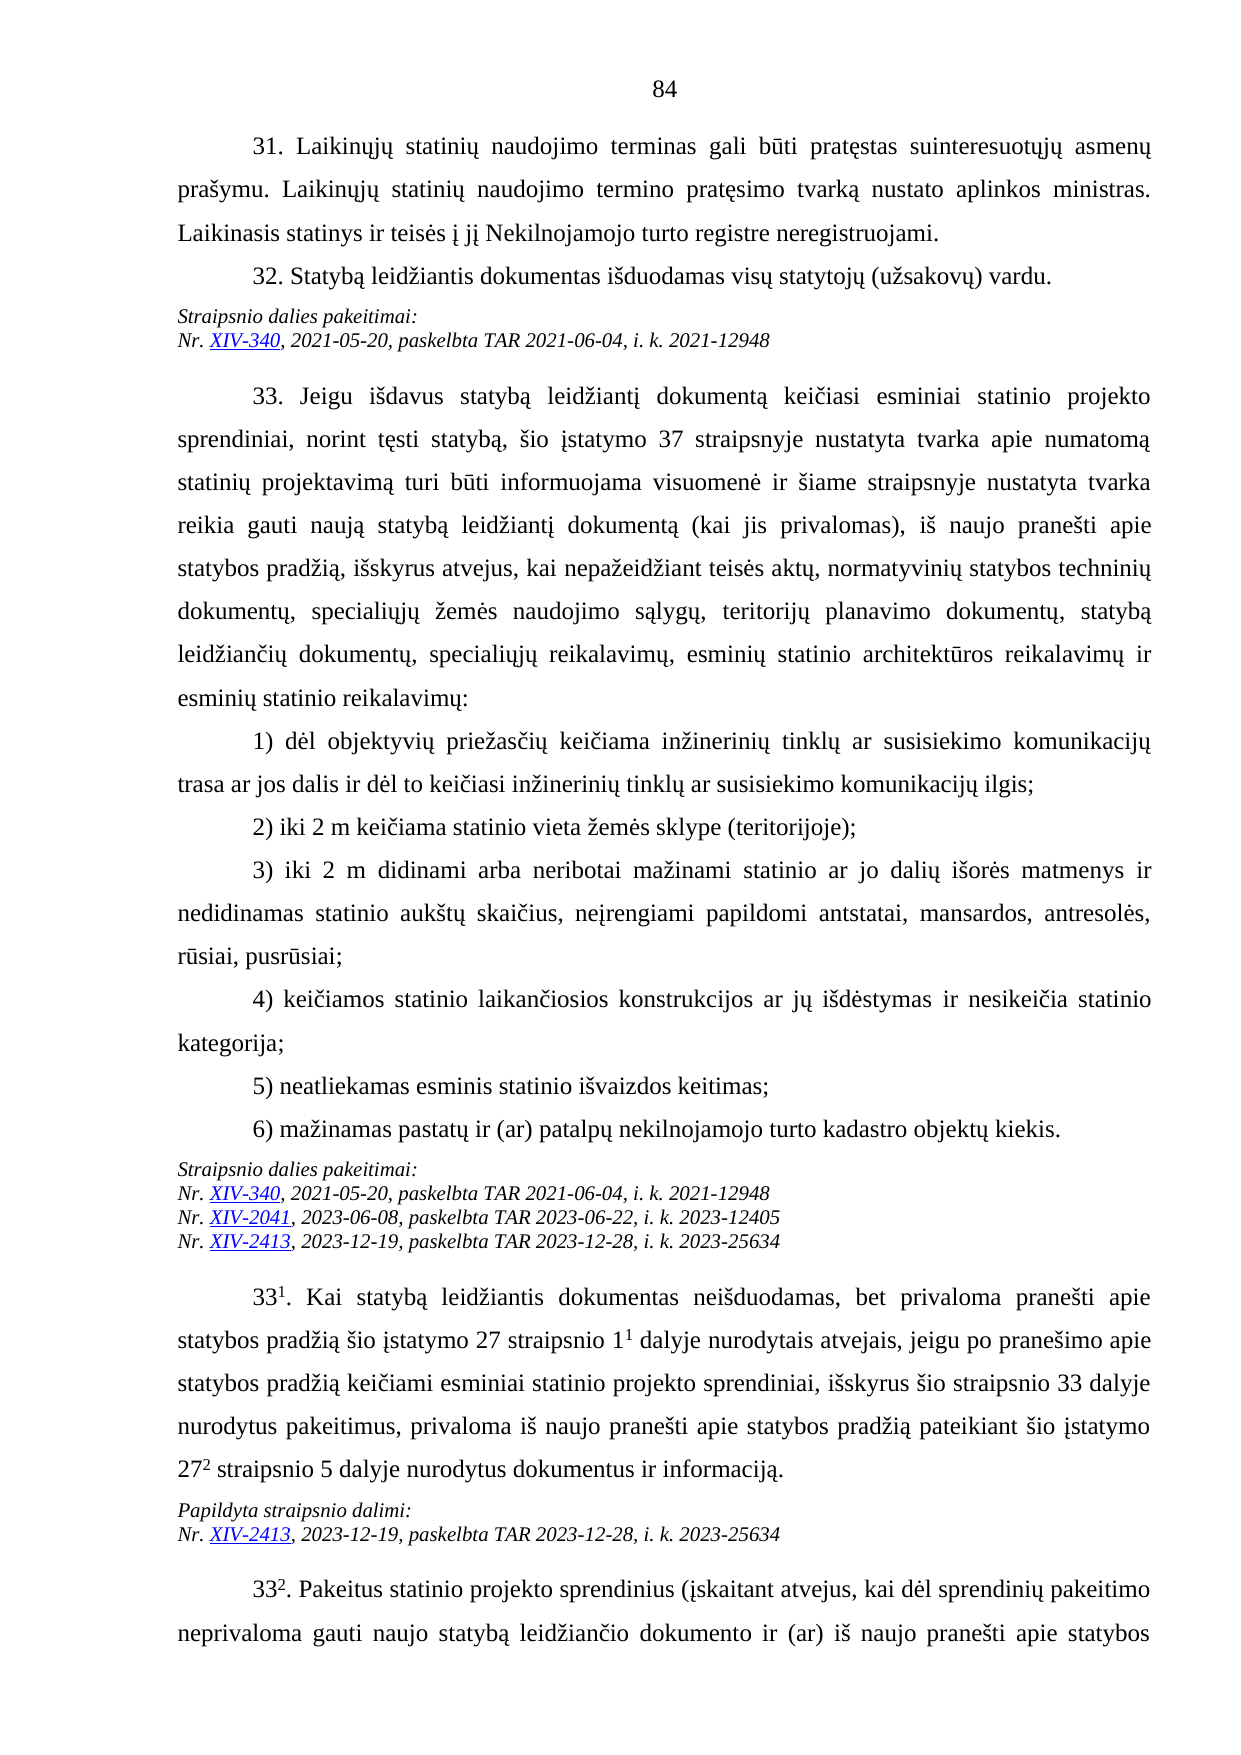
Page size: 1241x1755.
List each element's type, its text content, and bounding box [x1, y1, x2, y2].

text 1) dėl objektyvių priežasčių keičiama inžinerinių tinklų ar susisiekimo komunikacijų trasa ar jos dalis ir dėl to keičiasi inžinerinių tinklų ar susisiekimo komunikacijų ilgis; [177, 726, 1152, 798]
text 4) keičiamos statinio laikančiosios konstrukcijos ar jų išdėstymas ir nesikeičia statinio kategorija; [177, 984, 1152, 1056]
text 5) neatliekamas esminis statinio išvaizdos keitimas; [177, 1071, 1152, 1099]
text Nr. XIV-340, 2021-05-20, paskelbta TAR 2021-06-04, i. k. 2021-12948 [177, 1181, 1152, 1205]
text Nr. XIV-340, 2021-05-20, paskelbta TAR 2021-06-04, i. k. 2021-12948 [177, 328, 1152, 352]
text Nr. XIV-2041, 2023-06-08, paskelbta TAR 2023-06-22, i. k. 2023-12405 [177, 1205, 1152, 1229]
text 32. Statybą leidžiantis dokumentas išduodamas visų statytojų (užsakovų) vardu. [177, 261, 1152, 289]
text 33. Jeigu išdavus statybą leidžiantį dokumentą keičiasi esminiai statinio projekto sprendiniai, norint tęsti statybą, šio įstatymo 37 straipsnyje nustatyta tvarka apie numatomą statinių projektavimą turi būti informuojama visuomenė ir šiame straipsnyje nustatyta tvarka reikia gauti naują statybą leidžiantį dokumentą (kai jis privalomas), iš naujo pranešti apie statybos pradžią, išskyrus atvejus, kai nepažeidžiant teisės aktų, normatyvinių statybos techninių dokumentų, specialiųjų žemės naudojimo sąlygų, teritorijų planavimo dokumentų, statybą leidžiančių dokumentų, specialiųjų reikalavimų, esminių statinio architektūros reikalavimų ir esminių statinio reikalavimų: [177, 381, 1152, 711]
text 3) iki 2 m didinami arba neribotai mažinami statinio ar jo dalių išorės matmenys ir nedidinamas statinio aukštų skaičius, neįrengiami papildomi antstatai, mansardos, antresolės, rūsiai, pusrūsiai; [177, 855, 1152, 970]
text 31. Laikinųjų statinių naudojimo terminas gali būti pratęstas suinteresuotųjų asmenų prašymu. Laikinųjų statinių naudojimo termino pratęsimo tvarką nustato aplinkos ministras. Laikinasis statinys ir teisės į jį Nekilnojamojo turto registre neregistruojami. [177, 131, 1152, 246]
text 2) iki 2 m keičiama statinio vieta žemės sklype (teritorijoje); [177, 812, 1152, 841]
text Papildyta straipsnio dalimi: [177, 1498, 1152, 1522]
text Straipsnio dalies pakeitimai: [177, 1157, 1152, 1181]
text 332. Pakeitus statinio projekto sprendinius (įskaitant atvejus, kai dėl sprendinių pakeitimo neprivaloma gauti naujo statybą leidžiančio dokumento ir (ar) iš naujo pranešti apie statybos [177, 1574, 1152, 1646]
text Straipsnio dalies pakeitimai: [177, 304, 1152, 328]
text 6) mažinamas pastatų ir (ar) patalpų nekilnojamojo turto kadastro objektų kiekis. [177, 1114, 1152, 1143]
text Nr. XIV-2413, 2023-12-19, paskelbta TAR 2023-12-28, i. k. 2023-25634 [177, 1229, 1152, 1253]
text 331. Kai statybą leidžiantis dokumentas neišduodamas, bet privaloma pranešti apie statybos pradžią šio įstatymo 27 straipsnio 11 dalyje nurodytais atvejais, jeigu po pranešimo apie statybos pradžią keičiami esminiai statinio projekto sprendiniai, išskyrus šio straipsnio 33 dalyje nurodytus pakeitimus, privaloma iš naujo pranešti apie statybos pradžią pateikiant šio įstatymo 272 straipsnio 5 dalyje nurodytus dokumentus ir informaciją. [177, 1282, 1152, 1483]
text Nr. XIV-2413, 2023-12-19, paskelbta TAR 2023-12-28, i. k. 2023-25634 [177, 1522, 1152, 1546]
